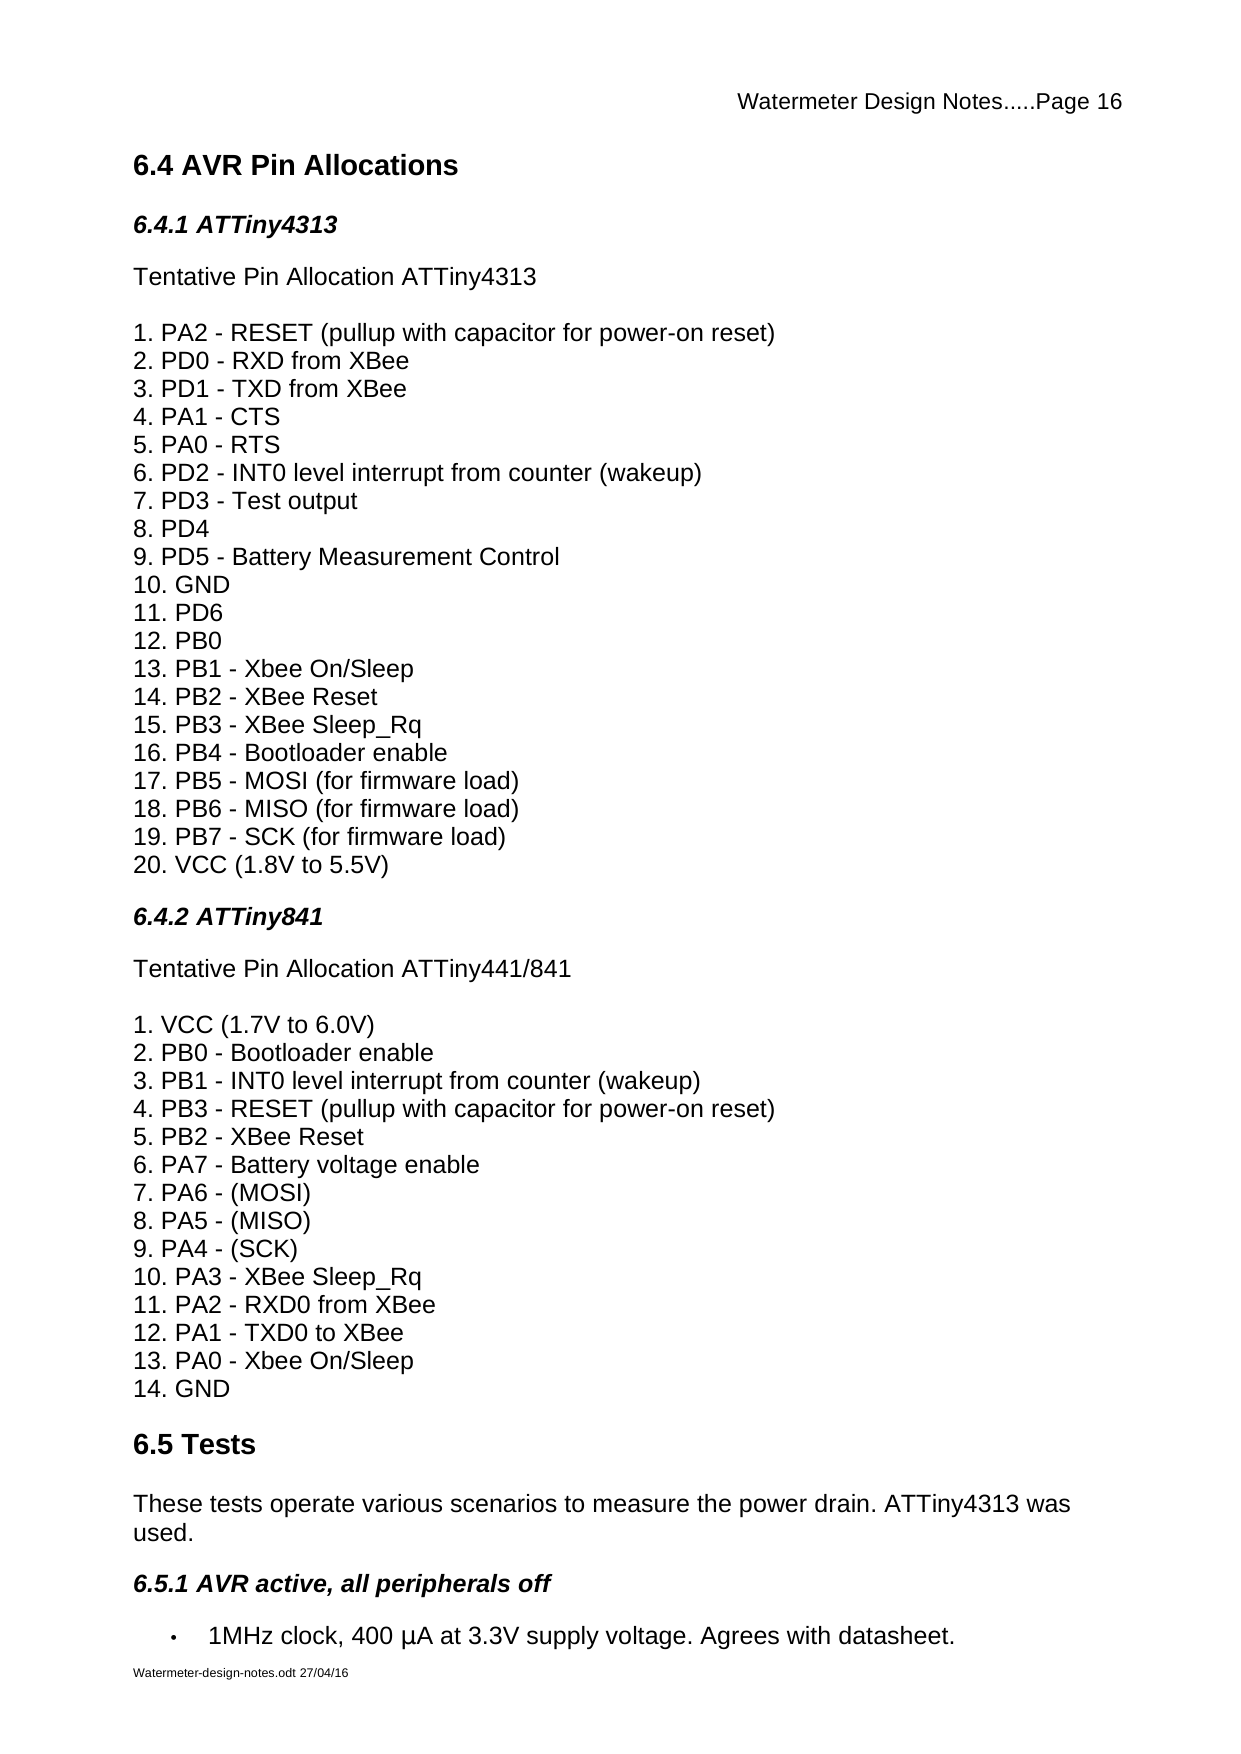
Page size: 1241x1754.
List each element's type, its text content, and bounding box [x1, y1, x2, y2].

subtitle AVR active, all peripherals off [133, 1570, 1123, 1598]
subtitle AVR Pin Allocations [133, 149, 1123, 181]
subtitle ATTiny4313 [133, 211, 1123, 239]
subtitle ATTiny841 [133, 903, 1123, 931]
text These tests operate various scenarios to measure the power drain. ATTiny4313 was used. [133, 1490, 1123, 1546]
subtitle Tests [133, 1428, 1123, 1460]
text Tentative Pin Allocation ATTiny4313 1. PA2 - RESET (pullup with capacitor for power-on reset) 2. PD0 - RXD from XBee 3. PD1 - TXD from XBee 4. PA1 - CTS 5. PA0 - RTS 6. PD2 - INT0 level interrupt from counter (wakeup) 7. PD3 - Test output 8. PD4 9. PD5 - Battery Measurement Control 10. GND 11. PD6 12. PB0 13. PB1 - Xbee On/Sleep 14. PB2 - XBee Reset 15. PB3 - XBee Sleep_Rq 16. PB4 - Bootloader enable 17. PB5 - MOSI (for firmware load) 18. PB6 - MISO (for firmware load) 19. PB7 - SCK (for firmware load) 20. VCC (1.8V to 5.5V) [133, 263, 1123, 879]
list 1MHz clock, 400 μA at 3.3V supply voltage. Agrees with datasheet. [170, 1622, 1123, 1651]
text Tentative Pin Allocation ATTiny441/841 1. VCC (1.7V to 6.0V) 2. PB0 - Bootloader enable 3. PB1 - INT0 level interrupt from counter (wakeup) 4. PB3 - RESET (pullup with capacitor for power-on reset) 5. PB2 - XBee Reset 6. PA7 - Battery voltage enable 7. PA6 - (MOSI) 8. PA5 - (MISO) 9. PA4 - (SCK) 10. PA3 - XBee Sleep_Rq 11. PA2 - RXD0 from XBee 12. PA1 - TXD0 to XBee 13. PA0 - Xbee On/Sleep 14. GND [133, 955, 1123, 1403]
